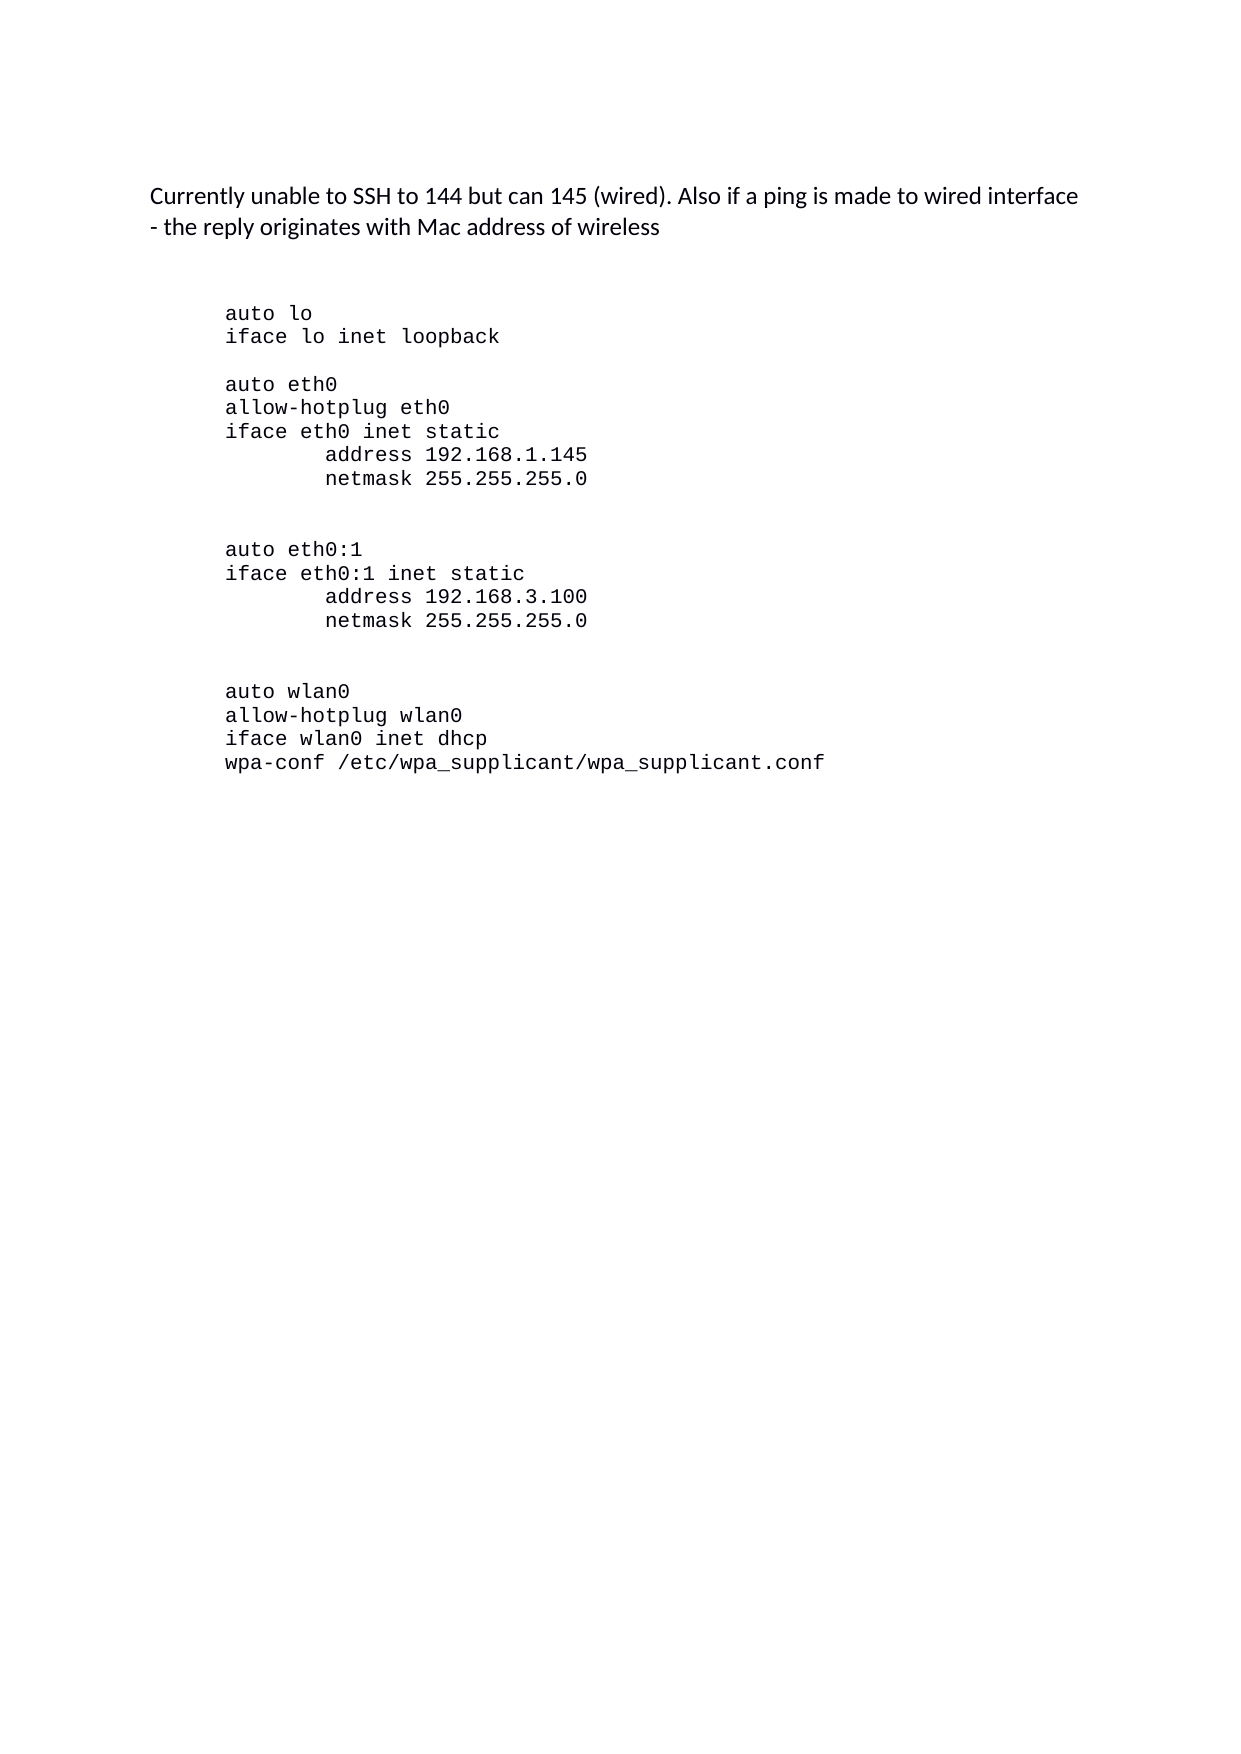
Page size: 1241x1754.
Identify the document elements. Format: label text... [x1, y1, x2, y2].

text Currently unable to SSH to 144 but can 145 (wired). Also if a ping is made to wired interface - the reply originates with Mac address of wireless [150, 181, 1090, 242]
text auto lo iface lo inet loopback auto eth0 allow-hotplug eth0 iface eth0 inet static address 192.168.1.145 netmask 255.255.255.0 auto eth0:1 iface eth0:1 inet static address 192.168.3.100 netmask 255.255.255.0 auto wlan0 allow-hotplug wlan0 iface wlan0 inet dhcp wpa-conf /etc/wpa_supplicant/wpa_supplicant.conf [225, 272, 1090, 806]
